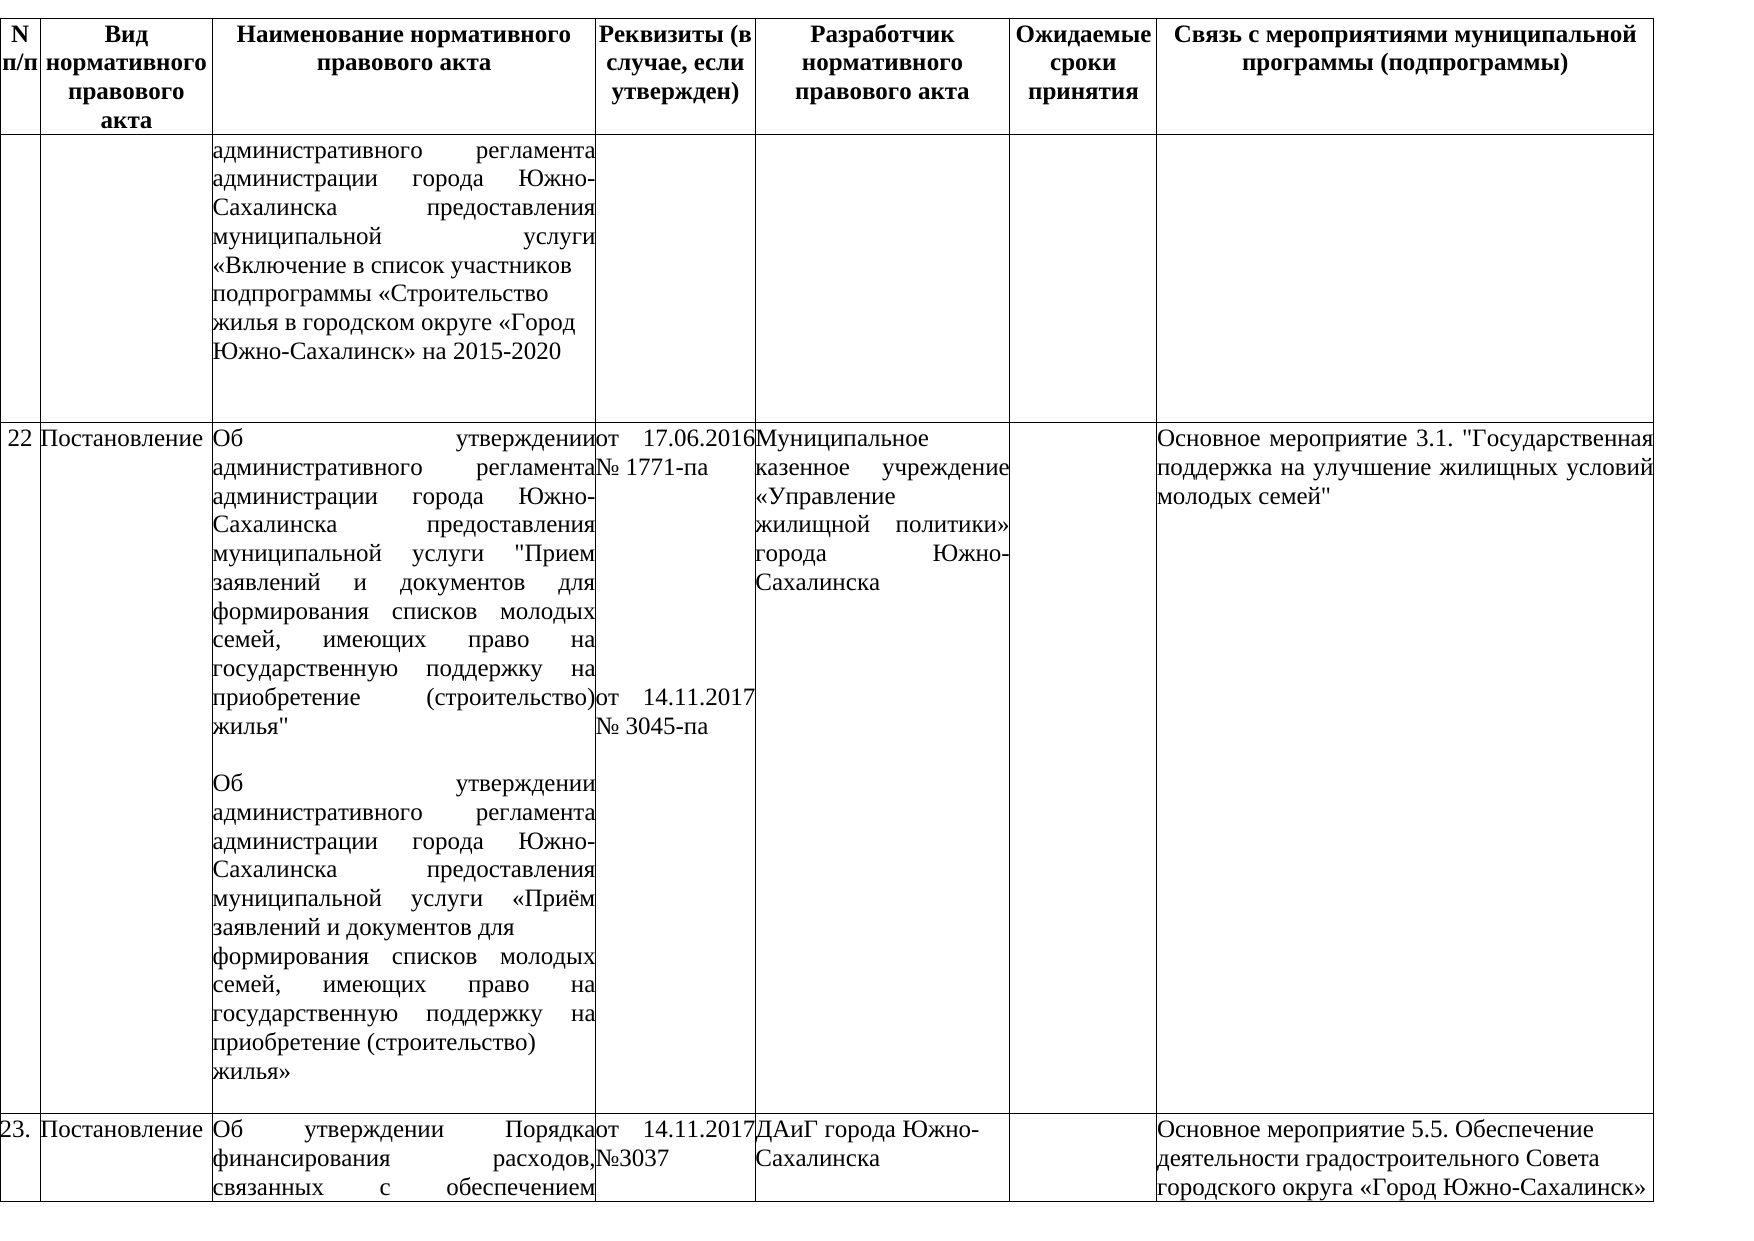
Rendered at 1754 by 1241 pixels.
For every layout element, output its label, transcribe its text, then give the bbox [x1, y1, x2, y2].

table_header Разработчик нормативного правового акта [756, 19, 1009, 134]
table_cell ДАиГ города Южно-Сахалинска [756, 1114, 1009, 1201]
table_cell [1010, 1114, 1156, 1201]
table_header Ожидаемые сроки принятия [1010, 19, 1156, 134]
table_cell [596, 135, 755, 422]
table_header Наименование нормативного правового акта [213, 19, 595, 134]
table_cell Основное мероприятие 5.5. Обеспечение деятельности градостроительного Совета городского округа «Город Южно-Сахалинск» [1157, 1114, 1653, 1201]
table_header N п/п [1, 19, 40, 134]
table_cell [1157, 135, 1653, 422]
table_cell [1010, 135, 1156, 422]
table_cell 22 [1, 423, 40, 1113]
table_cell административного регламента администрации города Южно-Сахалинска предоставления муниципальной услуги «Включение в список участников подпрограммы «Строительство жилья в городском округе «Город Южно-Сахалинск» на 2015-2020 [213, 135, 595, 422]
table_cell Муниципальное казенное учреждение «Управление жилищной политики» города Южно-Сахалинска [756, 423, 1009, 1113]
table_cell 23. [1, 1114, 40, 1201]
table_cell [1, 135, 40, 422]
table_cell Постановление [41, 1114, 212, 1201]
table_cell от 14.11.2017 №3037 [596, 1114, 755, 1201]
table_cell [41, 135, 212, 422]
table_header Вид нормативного правового акта [41, 19, 212, 134]
table_cell Основное мероприятие 3.1. "Государственная поддержка на улучшение жилищных условий молодых семей" [1157, 423, 1653, 1113]
table_cell Об утверждении административного регламента администрации города Южно-Сахалинска предоставления муниципальной услуги "Прием заявлений и документов для формирования списков молодых семей, имеющих право на государственную поддержку на приобретение (строительство) жилья" Об утверждении административного регламента администрации города Южно-Сахалинска предоставления муниципальной услуги «Приём заявлений и документов для формирования списков молодых семей, имеющих право на государственную поддержку на приобретение (строительство) жилья» [213, 423, 595, 1113]
table_header Связь с мероприятиями муниципальной программы (подпрограммы) [1157, 19, 1653, 134]
table_cell Об утверждении Порядка финансирования расходов, связанных с обеспечением [213, 1114, 595, 1201]
table_header Реквизиты (в случае, если утвержден) [596, 19, 755, 134]
table_cell [1010, 423, 1156, 1113]
table_cell от 17.06.2016 № 1771-па от 14.11.2017 № 3045-па [596, 423, 755, 1113]
table_cell [756, 135, 1009, 422]
table_cell Постановление [41, 423, 212, 1113]
